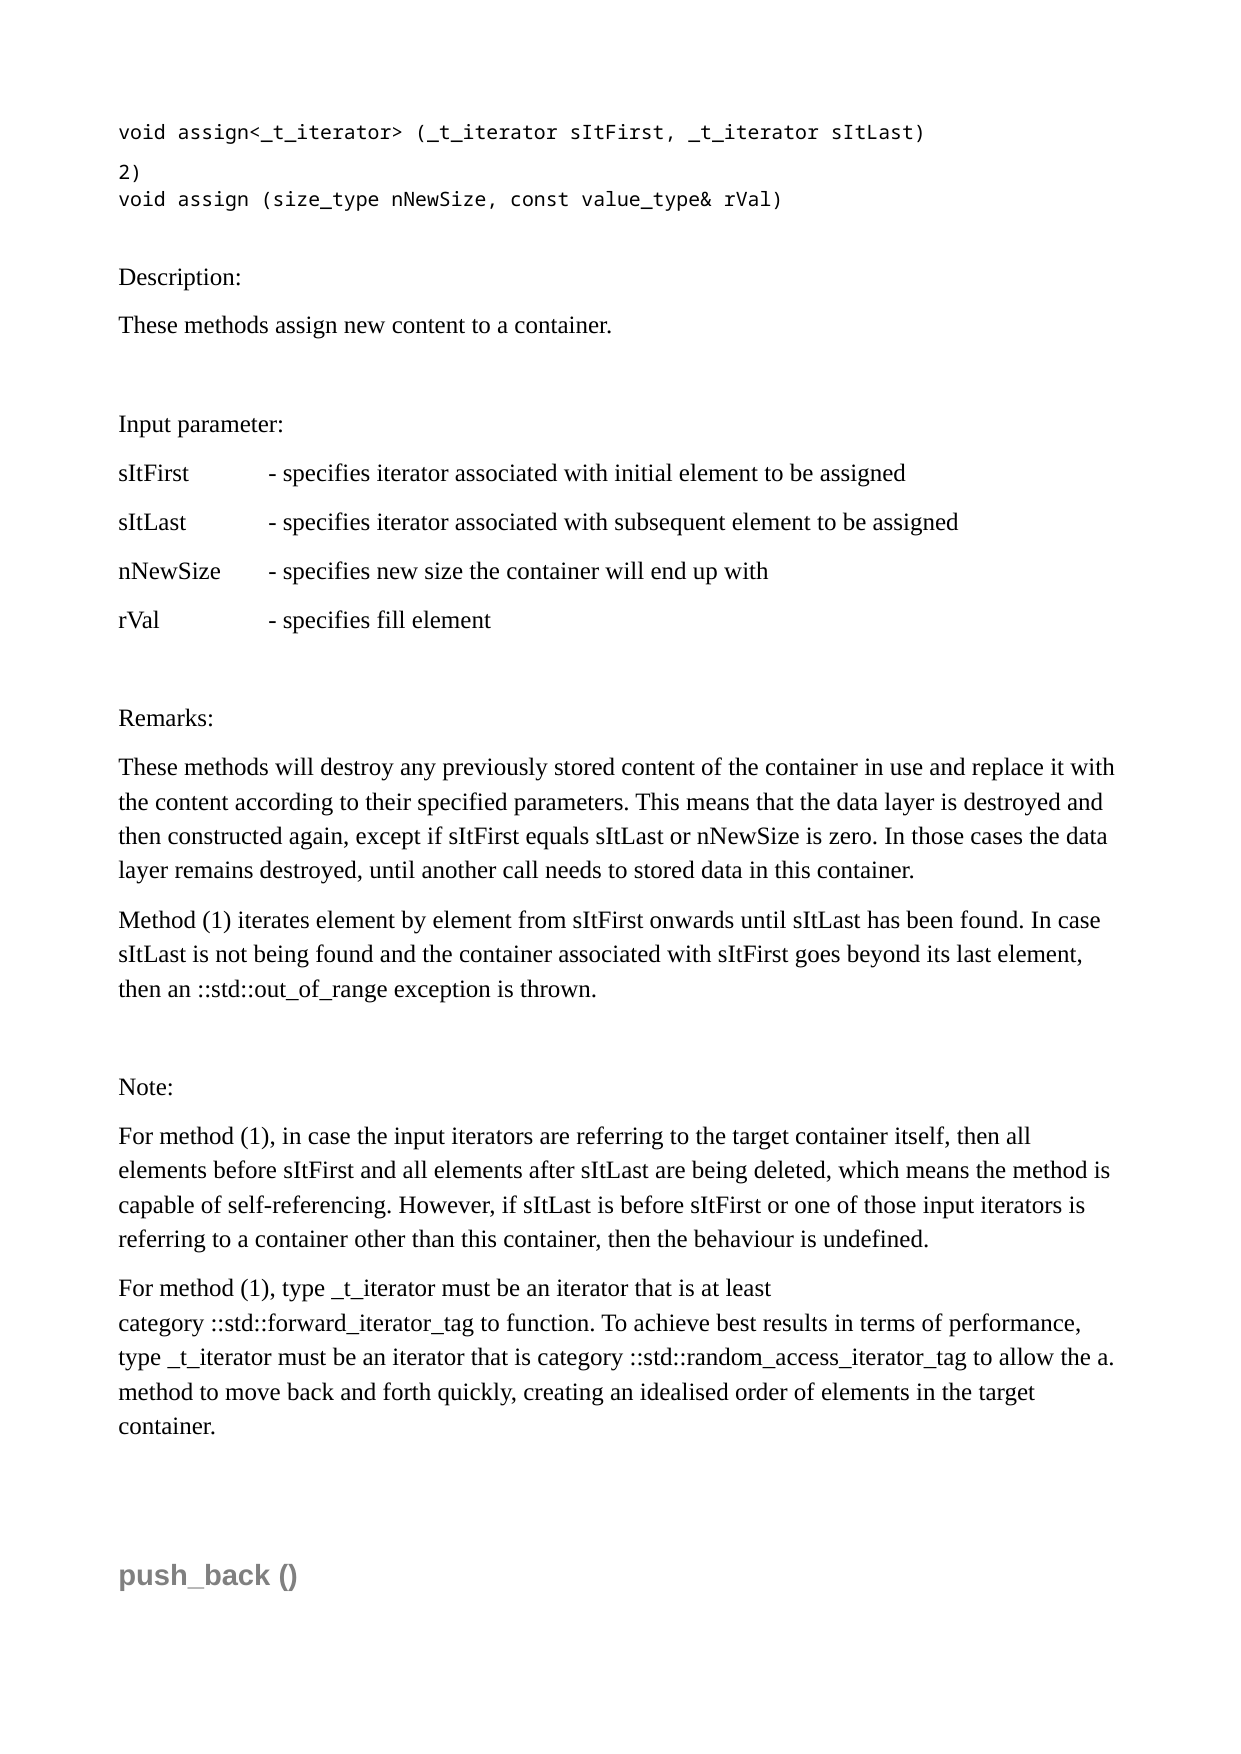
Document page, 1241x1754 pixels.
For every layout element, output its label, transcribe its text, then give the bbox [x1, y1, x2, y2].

text Input parameter: [118, 409, 1122, 437]
text sItFirst - specifies iterator associated with initial element to be assigned [118, 458, 1122, 487]
text nNewSize - specifies new size the container will end up with [118, 556, 1122, 585]
text These methods assign new content to a container. [118, 311, 1122, 339]
text rVal - specifies fill element [118, 605, 1122, 634]
subtitle push_back () [118, 1558, 1122, 1592]
text For method (1), type _t_iterator must be an iterator that is at least category ::std::forward_iterator_tag to function. To achieve best results in terms of performance, type _t_iterator must be an iterator that is category ::std::random_access_iterator_tag to allow the a. method to move back and forth quickly, creating an idealised order of elements in the target container. [118, 1273, 1122, 1440]
text Description: [118, 262, 1122, 290]
text Note: [118, 1072, 1122, 1101]
text 2) [118, 158, 1122, 186]
text Remarks: [118, 703, 1122, 732]
text These methods will destroy any previously stored content of the container in use and replace it with the content according to their specified parameters. This means that the data layer is destroyed and then constructed again, except if sItFirst equals sItLast or nNewSize is zero. In those cases the data layer remains destroyed, until another call needs to stored data in this container. [118, 752, 1122, 884]
text void assign<_t_iterator> (_t_iterator sItFirst, _t_iterator sItLast) [118, 118, 1122, 145]
text void assign (size_type nNewSize, const value_type& rVal) [118, 186, 1122, 212]
text Method (1) iterates element by element from sItFirst onwards until sItLast has been found. In case sItLast is not being found and the container associated with sItFirst goes beyond its last element, then an ::std::out_of_range exception is thrown. [118, 905, 1122, 1002]
text For method (1), in case the input iterators are referring to the target container itself, then all elements before sItFirst and all elements after sItLast are being deleted, which means the method is capable of self-referencing. However, if sItLast is before sItFirst or one of those input iterators is referring to a container other than this container, then the behaviour is undefined. [118, 1121, 1122, 1253]
text sItLast - specifies iterator associated with subsequent element to be assigned [118, 507, 1122, 536]
